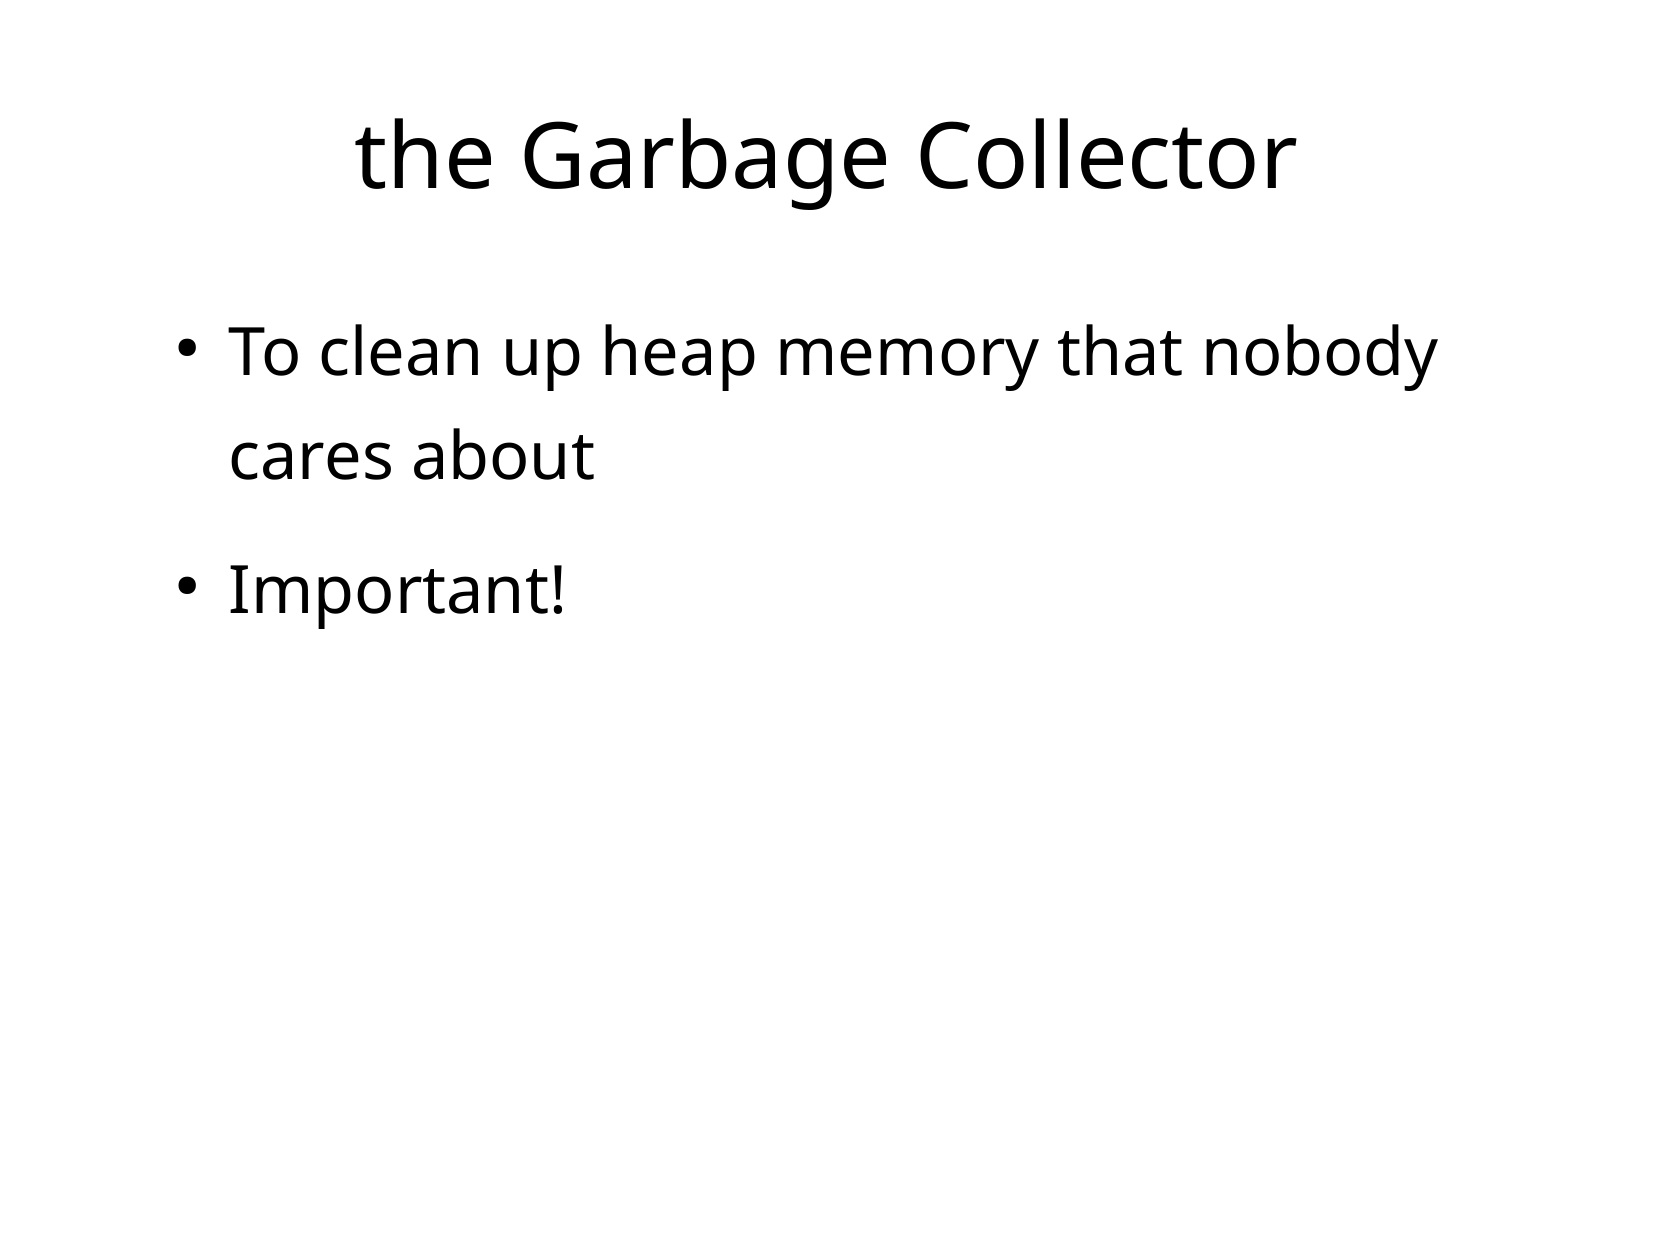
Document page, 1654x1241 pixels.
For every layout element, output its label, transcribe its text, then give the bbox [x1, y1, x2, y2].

list To clean up heap memory that nobody cares about Important! [82, 290, 1571, 1010]
title the Garbage Collector [82, 49, 1571, 257]
